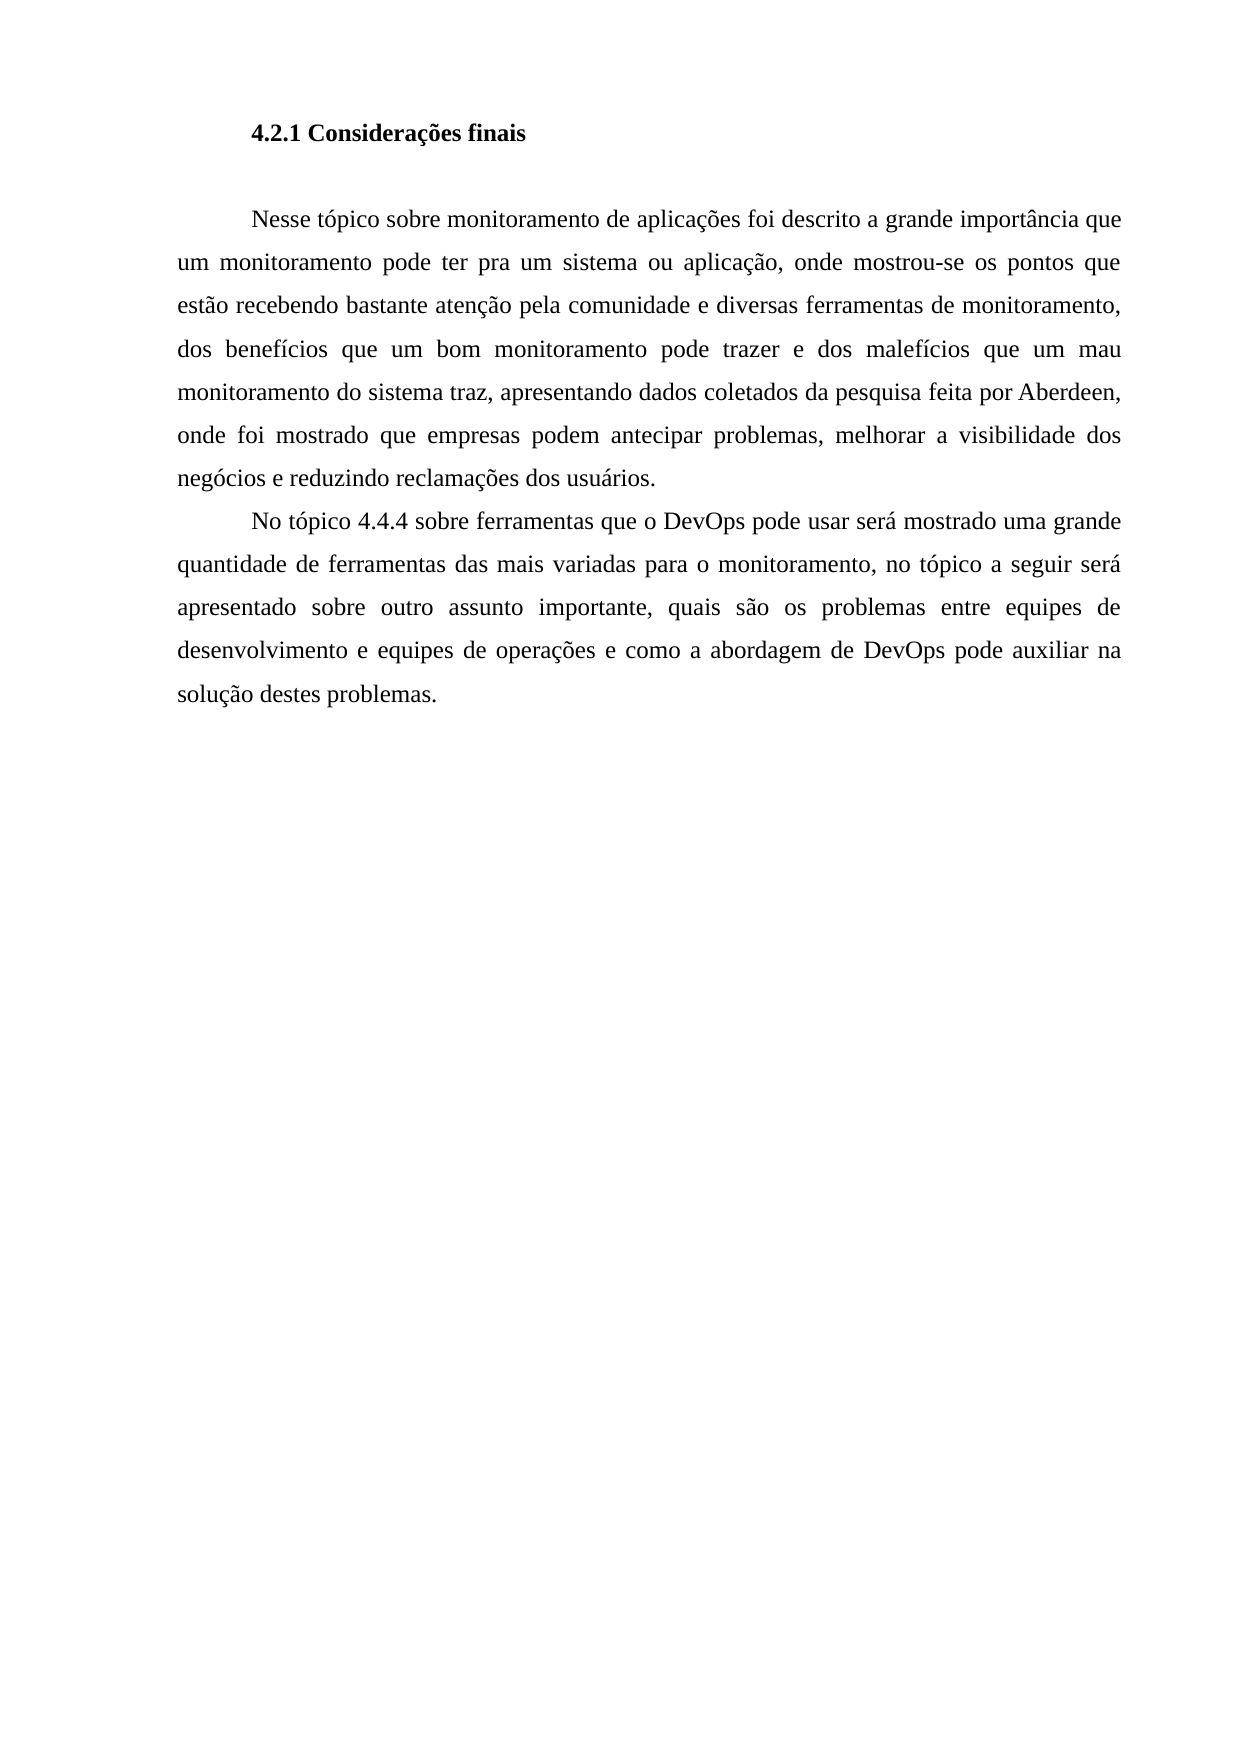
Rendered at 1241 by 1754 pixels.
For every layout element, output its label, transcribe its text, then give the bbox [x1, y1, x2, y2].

text No tópico 4.4.4 sobre ferramentas que o DevOps pode usar será mostrado uma grande quantidade de ferramentas das mais variadas para o monitoramento, no tópico a seguir será apresentado sobre outro assunto importante, quais são os problemas entre equipes de desenvolvimento e equipes de operações e como a abordagem de DevOps pode auxiliar na solução destes problemas. [177, 506, 1122, 707]
text Nesse tópico sobre monitoramento de aplicações foi descrito a grande importância que um monitoramento pode ter pra um sistema ou aplicação, onde mostrou-se os pontos que estão recebendo bastante atenção pela comunidade e diversas ferramentas de monitoramento, dos benefícios que um bom monitoramento pode trazer e dos malefícios que um mau monitoramento do sistema traz, apresentando dados coletados da pesquisa feita por Aberdeen, onde foi mostrado que empresas podem antecipar problemas, melhorar a visibilidade dos negócios e reduzindo reclamações dos usuários. [177, 204, 1122, 492]
text 4.2.1 Considerações finais [177, 118, 1122, 147]
